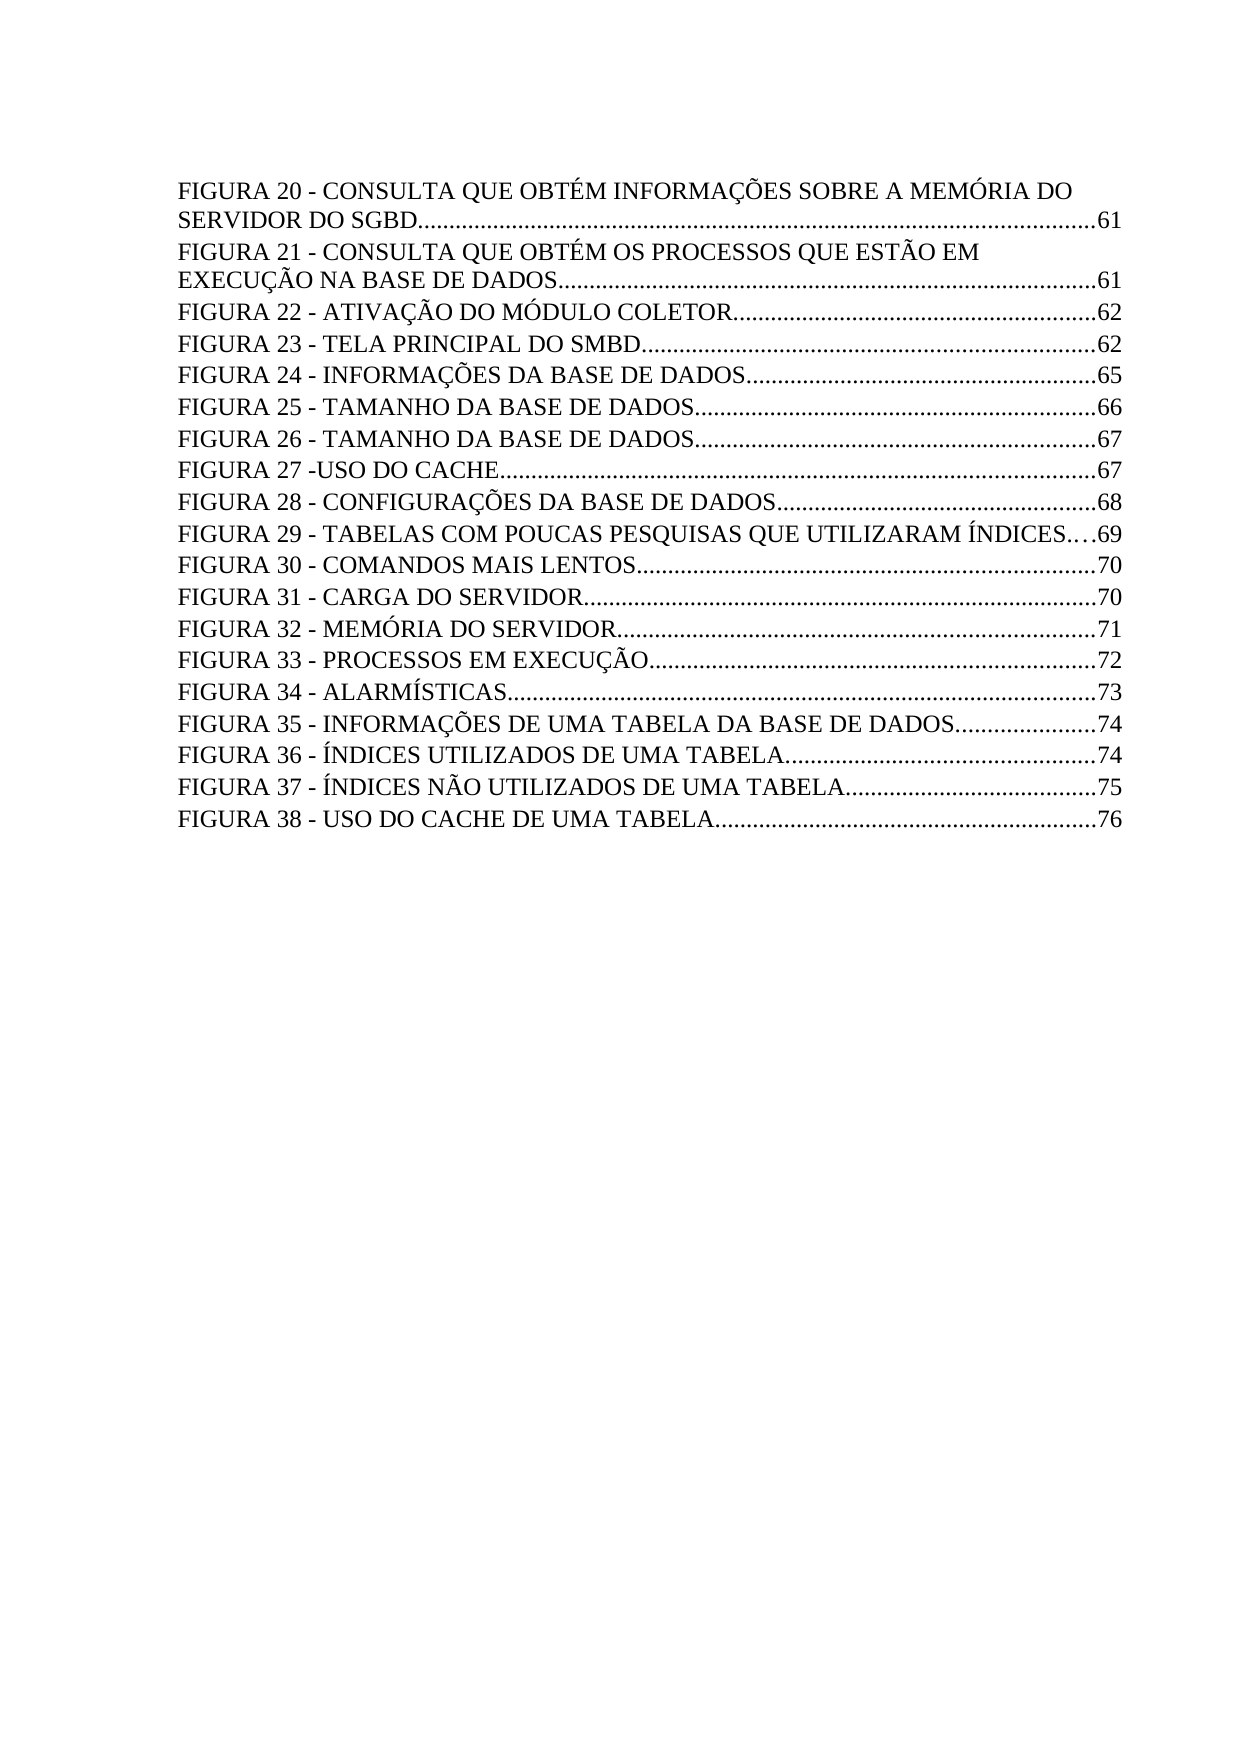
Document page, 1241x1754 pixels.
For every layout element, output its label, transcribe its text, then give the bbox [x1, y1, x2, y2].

text Figura 37 - Índices não utilizados de uma tabela. 75 [177, 772, 1122, 801]
text Figura 20 - Consulta que obtém informações sobre a memória do servidor do SGBD. 61 [177, 176, 1122, 234]
text Figura 35 - Informações de uma tabela da base de dados. 74 [177, 709, 1122, 738]
text Figura 30 - Comandos mais lentos 70 [177, 551, 1122, 579]
text Figura 27 -Uso do cache. 67 [177, 456, 1122, 484]
text Figura 28 - Configurações da base de dados 68 [177, 487, 1122, 516]
text Figura 29 - Tabelas com poucas pesquisas que utilizaram índices. 69 [177, 519, 1122, 548]
text Figura 23 - Tela principal do SMBD. 62 [177, 329, 1122, 358]
text Figura 33 - Processos em execução. 72 [177, 646, 1122, 674]
text Figura 22 - Ativação do módulo coletor. 62 [177, 297, 1122, 326]
text Figura 32 - Memória do servidor. 71 [177, 614, 1122, 643]
text Figura 24 - Informações da base de dados. 65 [177, 361, 1122, 389]
text Figura 26 - Tamanho da base de dados. 67 [177, 424, 1122, 453]
text Figura 34 - Alarmísticas. 73 [177, 677, 1122, 706]
text Figura 25 - Tamanho da base de dados. 66 [177, 392, 1122, 421]
text Figura 38 - Uso do cache de uma tabela. 76 [177, 804, 1122, 833]
text Figura 21 - Consulta que obtém os processos que estão em execução na base de dados. 61 [177, 237, 1122, 294]
text Figura 31 - Carga do servidor. 70 [177, 582, 1122, 611]
text Figura 36 - Índices utilizados de uma tabela. 74 [177, 741, 1122, 769]
